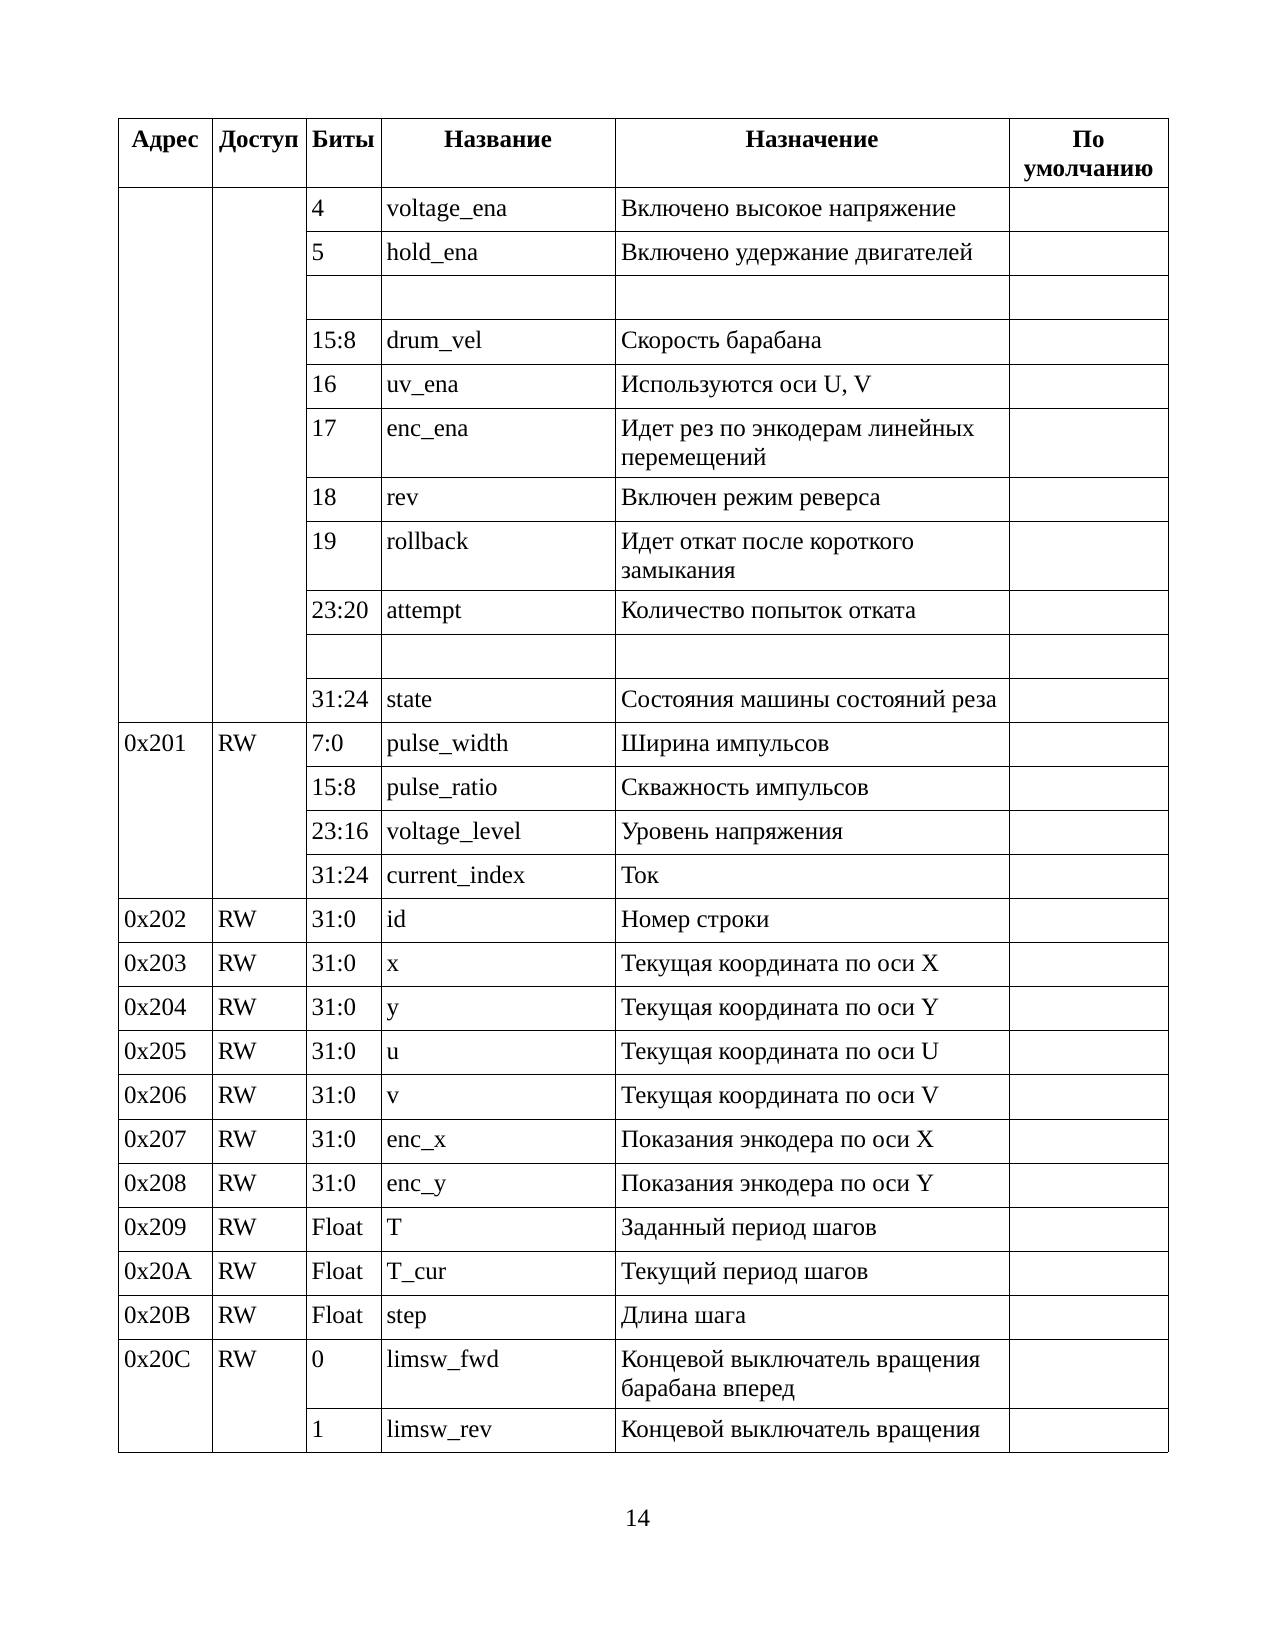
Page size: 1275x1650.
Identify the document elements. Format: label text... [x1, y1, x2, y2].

table_cell [382, 276, 615, 319]
table_cell rev [382, 478, 615, 521]
table_cell [1010, 365, 1168, 407]
table_cell 31:24 [307, 855, 381, 898]
table_cell Ток [616, 855, 1009, 898]
table_cell Float [307, 1208, 381, 1251]
table_cell Используются оси U, V [616, 365, 1009, 407]
table_cell step [382, 1296, 615, 1339]
table_cell RW [213, 1252, 306, 1295]
table_cell [1010, 1409, 1168, 1452]
table_cell id [382, 899, 615, 942]
table_cell 15:8 [307, 767, 381, 810]
table_cell Текущая координата по оси X [616, 943, 1009, 986]
table_cell 0x204 [119, 987, 212, 1030]
table_cell Состояния машины состояний реза [616, 679, 1009, 722]
table_cell [1010, 188, 1168, 231]
table_cell voltage_ena [382, 188, 615, 231]
table_cell [1010, 320, 1168, 363]
table_cell Ширина импульсов [616, 723, 1009, 766]
table_cell [1010, 1031, 1168, 1074]
table_cell 31:0 [307, 987, 381, 1030]
table_cell RW [213, 1075, 306, 1118]
table_cell [307, 635, 381, 678]
table_cell [616, 276, 1009, 319]
table_cell hold_ena [382, 232, 615, 275]
table_cell 31:24 [307, 679, 381, 722]
table_cell 17 [307, 409, 381, 477]
table_cell Уровень напряжения [616, 811, 1009, 854]
table_cell Текущая координата по оси V [616, 1075, 1009, 1118]
table_cell 0x202 [119, 899, 212, 942]
table_cell Текущая координата по оси Y [616, 987, 1009, 1030]
table_cell Длина шага [616, 1296, 1009, 1339]
table_cell [1010, 478, 1168, 521]
table_cell 0 [307, 1340, 381, 1408]
table_cell RW [213, 943, 306, 986]
table_cell 31:0 [307, 1031, 381, 1074]
table_cell 23:20 [307, 591, 381, 634]
table_cell Включен режим реверса [616, 478, 1009, 521]
table_cell 0x20B [119, 1296, 212, 1339]
table_cell [1010, 767, 1168, 810]
table_header Доступ [213, 119, 306, 187]
table_header Назначение [616, 119, 1009, 187]
table_cell 0x20C [119, 1340, 212, 1452]
table_cell [616, 635, 1009, 678]
table_cell RW [213, 1164, 306, 1207]
table_cell RW [213, 1120, 306, 1162]
table_cell Float [307, 1296, 381, 1339]
table_cell current_index [382, 855, 615, 898]
table_cell RW [213, 1340, 306, 1452]
table_cell Идет откат после короткого замыкания [616, 522, 1009, 590]
table_cell [307, 276, 381, 319]
table_cell 31:0 [307, 943, 381, 986]
table_cell Текущий период шагов [616, 1252, 1009, 1295]
table_cell RW [213, 1296, 306, 1339]
table_cell RW [213, 723, 306, 898]
table_cell Включено высокое напряжение [616, 188, 1009, 231]
table_cell 0x207 [119, 1120, 212, 1162]
table_cell 0x20A [119, 1252, 212, 1295]
table_cell [1010, 1164, 1168, 1207]
table_cell 4 [307, 188, 381, 231]
table_cell y [382, 987, 615, 1030]
table_cell [1010, 522, 1168, 590]
table_cell 15:8 [307, 320, 381, 363]
table_cell [1010, 723, 1168, 766]
table_cell [1010, 1296, 1168, 1339]
table_cell RW [213, 1208, 306, 1251]
table_cell RW [213, 987, 306, 1030]
table_cell 7:0 [307, 723, 381, 766]
table_cell voltage_level [382, 811, 615, 854]
table_cell 0x209 [119, 1208, 212, 1251]
table_cell Номер строки [616, 899, 1009, 942]
table_cell 31:0 [307, 1164, 381, 1207]
table_cell [1010, 409, 1168, 477]
table_cell 0x206 [119, 1075, 212, 1118]
table_cell rollback [382, 522, 615, 590]
table_cell 19 [307, 522, 381, 590]
table_cell [1010, 276, 1168, 319]
table_cell Скорость барабана [616, 320, 1009, 363]
table_cell Скважность импульсов [616, 767, 1009, 810]
table_cell enc_y [382, 1164, 615, 1207]
table_cell 1 [307, 1409, 381, 1452]
table_cell [1010, 987, 1168, 1030]
table_cell [1010, 811, 1168, 854]
table_cell [1010, 1208, 1168, 1251]
table_header По умолчанию [1010, 119, 1168, 187]
table_cell pulse_ratio [382, 767, 615, 810]
table_cell [1010, 679, 1168, 722]
table_cell enc_ena [382, 409, 615, 477]
table_cell u [382, 1031, 615, 1074]
table_cell [1010, 1340, 1168, 1408]
table_cell drum_vel [382, 320, 615, 363]
table_cell state [382, 679, 615, 722]
table_cell [1010, 1252, 1168, 1295]
table_cell [1010, 855, 1168, 898]
table_cell Показания энкодера по оси Y [616, 1164, 1009, 1207]
table_cell Количество попыток отката [616, 591, 1009, 634]
table_cell [1010, 899, 1168, 942]
table_cell [1010, 1120, 1168, 1162]
table_header Адрес [119, 119, 212, 187]
table_cell limsw_fwd [382, 1340, 615, 1408]
table_cell Концевой выключатель вращения [616, 1409, 1009, 1452]
table_cell RW [213, 899, 306, 942]
table_cell enc_x [382, 1120, 615, 1162]
table_cell 0x201 [119, 723, 212, 898]
table_cell [382, 635, 615, 678]
table_cell [1010, 635, 1168, 678]
table_cell 31:0 [307, 1075, 381, 1118]
table_cell Идет рез по энкодерам линейных перемещений [616, 409, 1009, 477]
table_cell [1010, 1075, 1168, 1118]
table_cell attempt [382, 591, 615, 634]
table_cell 16 [307, 365, 381, 407]
table_cell 31:0 [307, 899, 381, 942]
table_cell [1010, 943, 1168, 986]
table_cell [1010, 591, 1168, 634]
table_cell limsw_rev [382, 1409, 615, 1452]
table_cell Float [307, 1252, 381, 1295]
table_cell 18 [307, 478, 381, 521]
table_cell RW [213, 1031, 306, 1074]
table_cell 0x205 [119, 1031, 212, 1074]
table_cell Текущая координата по оси U [616, 1031, 1009, 1074]
table_cell 31:0 [307, 1120, 381, 1162]
table_cell 0x208 [119, 1164, 212, 1207]
table_cell T [382, 1208, 615, 1251]
table_cell v [382, 1075, 615, 1118]
table_cell T_cur [382, 1252, 615, 1295]
table_cell Концевой выключатель вращения барабана вперед [616, 1340, 1009, 1408]
table_cell 0x203 [119, 943, 212, 986]
table_cell Включено удержание двигателей [616, 232, 1009, 275]
table_cell uv_ena [382, 365, 615, 407]
table_cell x [382, 943, 615, 986]
table_cell [1010, 232, 1168, 275]
table_cell 5 [307, 232, 381, 275]
table_cell pulse_width [382, 723, 615, 766]
table_cell Показания энкодера по оси X [616, 1120, 1009, 1162]
table_cell 23:16 [307, 811, 381, 854]
table_header Название [382, 119, 615, 187]
table_header Биты [307, 119, 381, 187]
table_cell Заданный период шагов [616, 1208, 1009, 1251]
